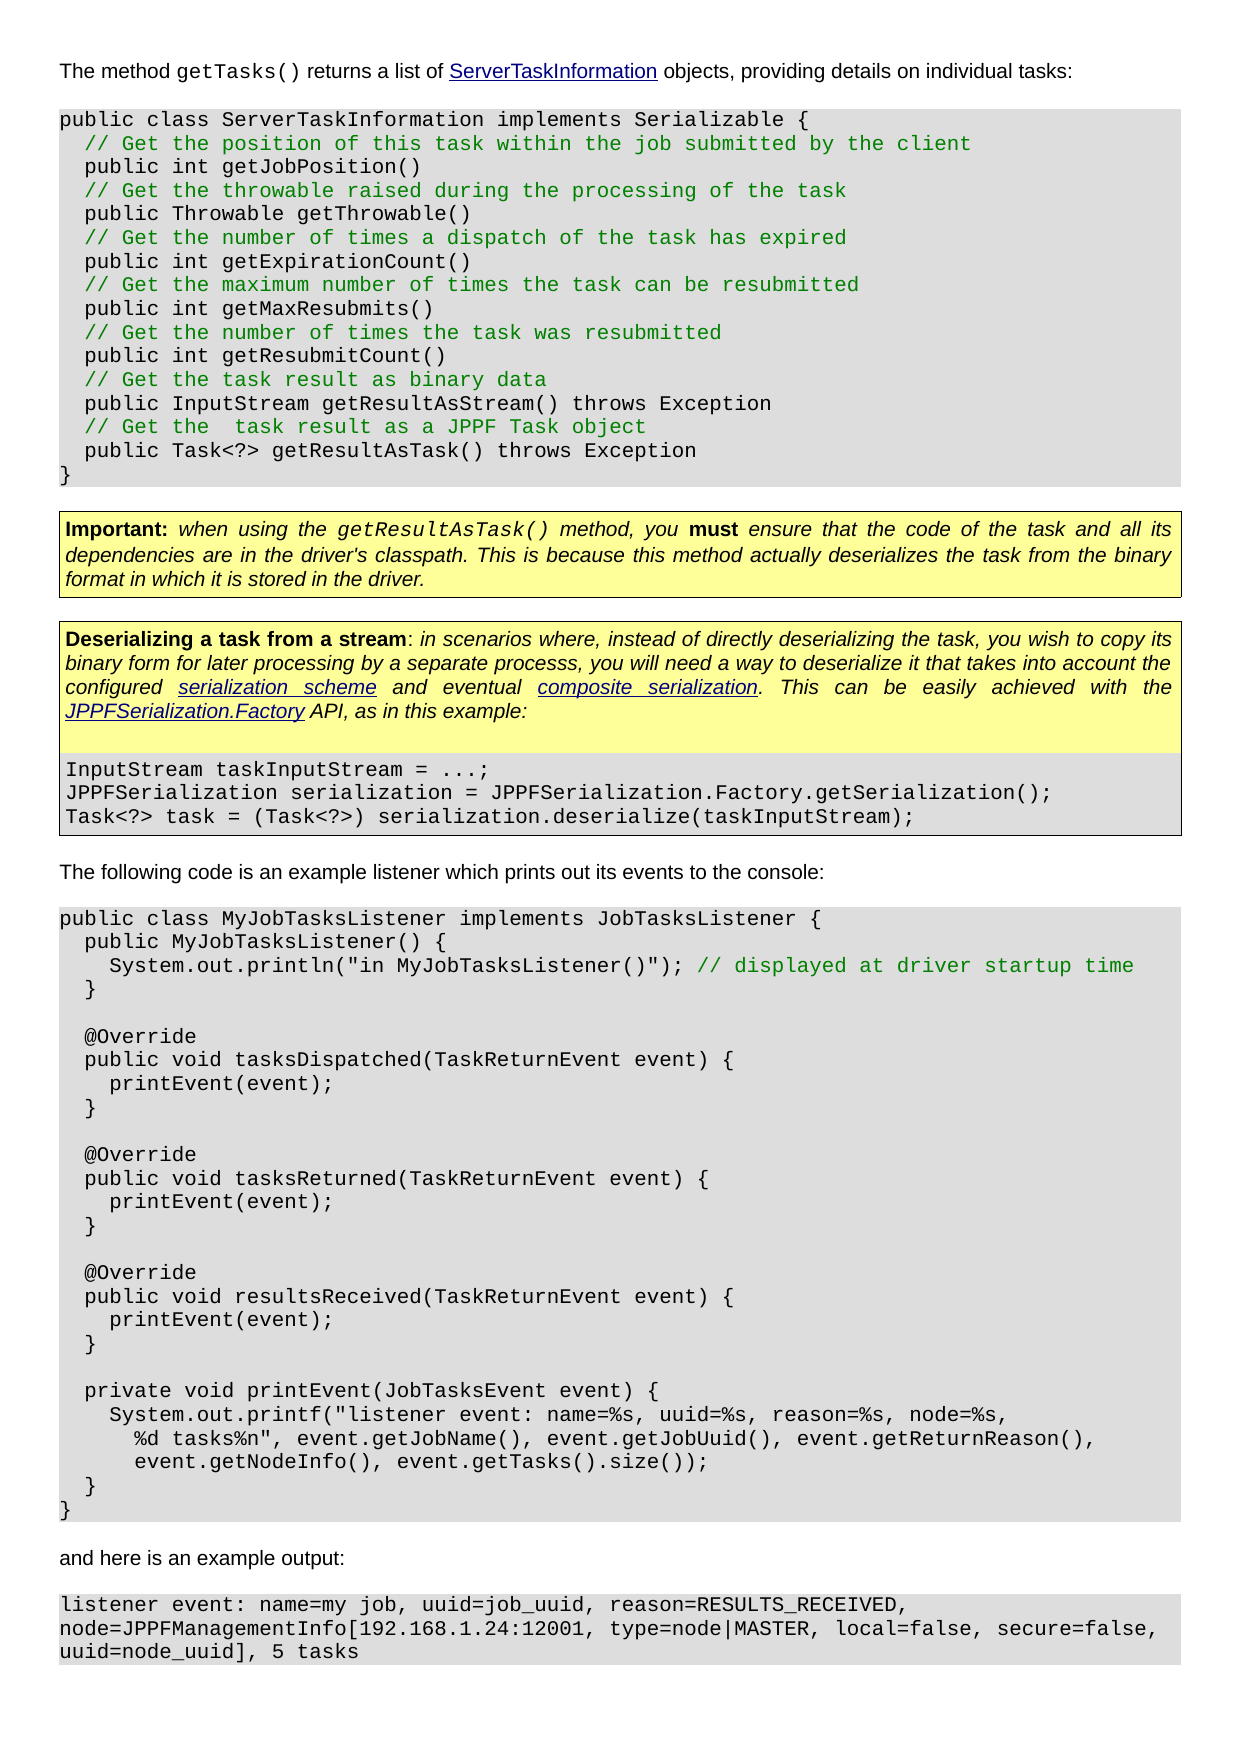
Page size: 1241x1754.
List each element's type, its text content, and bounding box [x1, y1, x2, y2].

text JPPFSerialization serialization = JPPFSerialization.Factory.getSerialization(); [60, 782, 1181, 806]
text The method getTasks() returns a list of ServerTaskInformation objects, providing details on individual tasks: [59, 59, 1181, 85]
text // Get the task result as a JPPF Task object [59, 416, 1181, 440]
text public int getJobPosition() [59, 156, 1181, 180]
text node=JPPFManagementInfo[192.168.1.24:12001, type=node|MASTER, local=false, secure=false, uuid=node_uuid], 5 tasks [59, 1618, 1181, 1665]
text } [59, 978, 1181, 1002]
text public class ServerTaskInformation implements Serializable { [59, 109, 1181, 132]
text public void resultsReceived(TaskReturnEvent event) { [59, 1286, 1181, 1309]
text // Get the number of times the task was resubmitted [59, 322, 1181, 345]
text printEvent(event); [59, 1073, 1181, 1097]
text // Get the throwable raised during the processing of the task [59, 180, 1181, 203]
text public void tasksDispatched(TaskReturnEvent event) { [59, 1049, 1181, 1073]
text @Override [59, 1026, 1181, 1049]
text @Override [59, 1144, 1181, 1168]
text // Get the position of this task within the job submitted by the client [59, 132, 1181, 156]
text printEvent(event); [59, 1191, 1181, 1215]
text listener event: name=my job, uuid=job_uuid, reason=RESULTS_RECEIVED, [59, 1594, 1181, 1618]
text System.out.printf("listener event: name=%s, uuid=%s, reason=%s, node=%s, [59, 1404, 1181, 1428]
text public int getExpirationCount() [59, 251, 1181, 274]
text InputStream taskInputStream = ...; [60, 753, 1181, 782]
text System.out.println("in MyJobTasksListener()"); // displayed at driver startup time [59, 955, 1181, 978]
text public void tasksReturned(TaskReturnEvent event) { [59, 1168, 1181, 1191]
text public Throwable getThrowable() [59, 203, 1181, 227]
text public InputStream getResultAsStream() throws Exception [59, 393, 1181, 416]
text // Get the task result as binary data [59, 369, 1181, 393]
text public Task<?> getResultAsTask() throws Exception [59, 440, 1181, 463]
text } [59, 1215, 1181, 1238]
text Deserializing a task from a stream: in scenarios where, instead of directly deserializing the task, you wish to copy its binary form for later processing by a separate processs, you will need a way to deserialize it that takes into account the configured serialization scheme and eventual composite serialization. This can be easily achieved with the JPPFSerialization.Factory API, as in this example: [60, 622, 1181, 717]
text printEvent(event); [59, 1309, 1181, 1333]
text public MyJobTasksListener() { [59, 931, 1181, 955]
text public int getMaxResubmits() [59, 298, 1181, 322]
text } [59, 1097, 1181, 1120]
text public int getResubmitCount() [59, 345, 1181, 369]
text } [59, 1333, 1181, 1357]
text } [59, 1475, 1181, 1499]
text Task<?> task = (Task<?>) serialization.deserialize(taskInputStream); [60, 806, 1181, 835]
text %d tasks%n", event.getJobName(), event.getJobUuid(), event.getReturnReason(), [59, 1428, 1181, 1451]
text Important: when using the getResultAsTask() method, you must ensure that the code of the task and all its dependencies are in the driver's classpath. This is because this method actually deserializes the task from the binary format in which it is stored in the driver. [60, 512, 1181, 597]
text // Get the number of times a dispatch of the task has expired [59, 227, 1181, 251]
text public class MyJobTasksListener implements JobTasksListener { [59, 907, 1181, 931]
text } [59, 1499, 1181, 1522]
text event.getNodeInfo(), event.getTasks().size()); [59, 1451, 1181, 1475]
text The following code is an example listener which prints out its events to the console: [59, 859, 1181, 883]
text and here is an example output: [59, 1546, 1181, 1570]
text } [59, 463, 1181, 487]
text @Override [59, 1262, 1181, 1286]
text private void printEvent(JobTasksEvent event) { [59, 1380, 1181, 1404]
text // Get the maximum number of times the task can be resubmitted [59, 274, 1181, 298]
